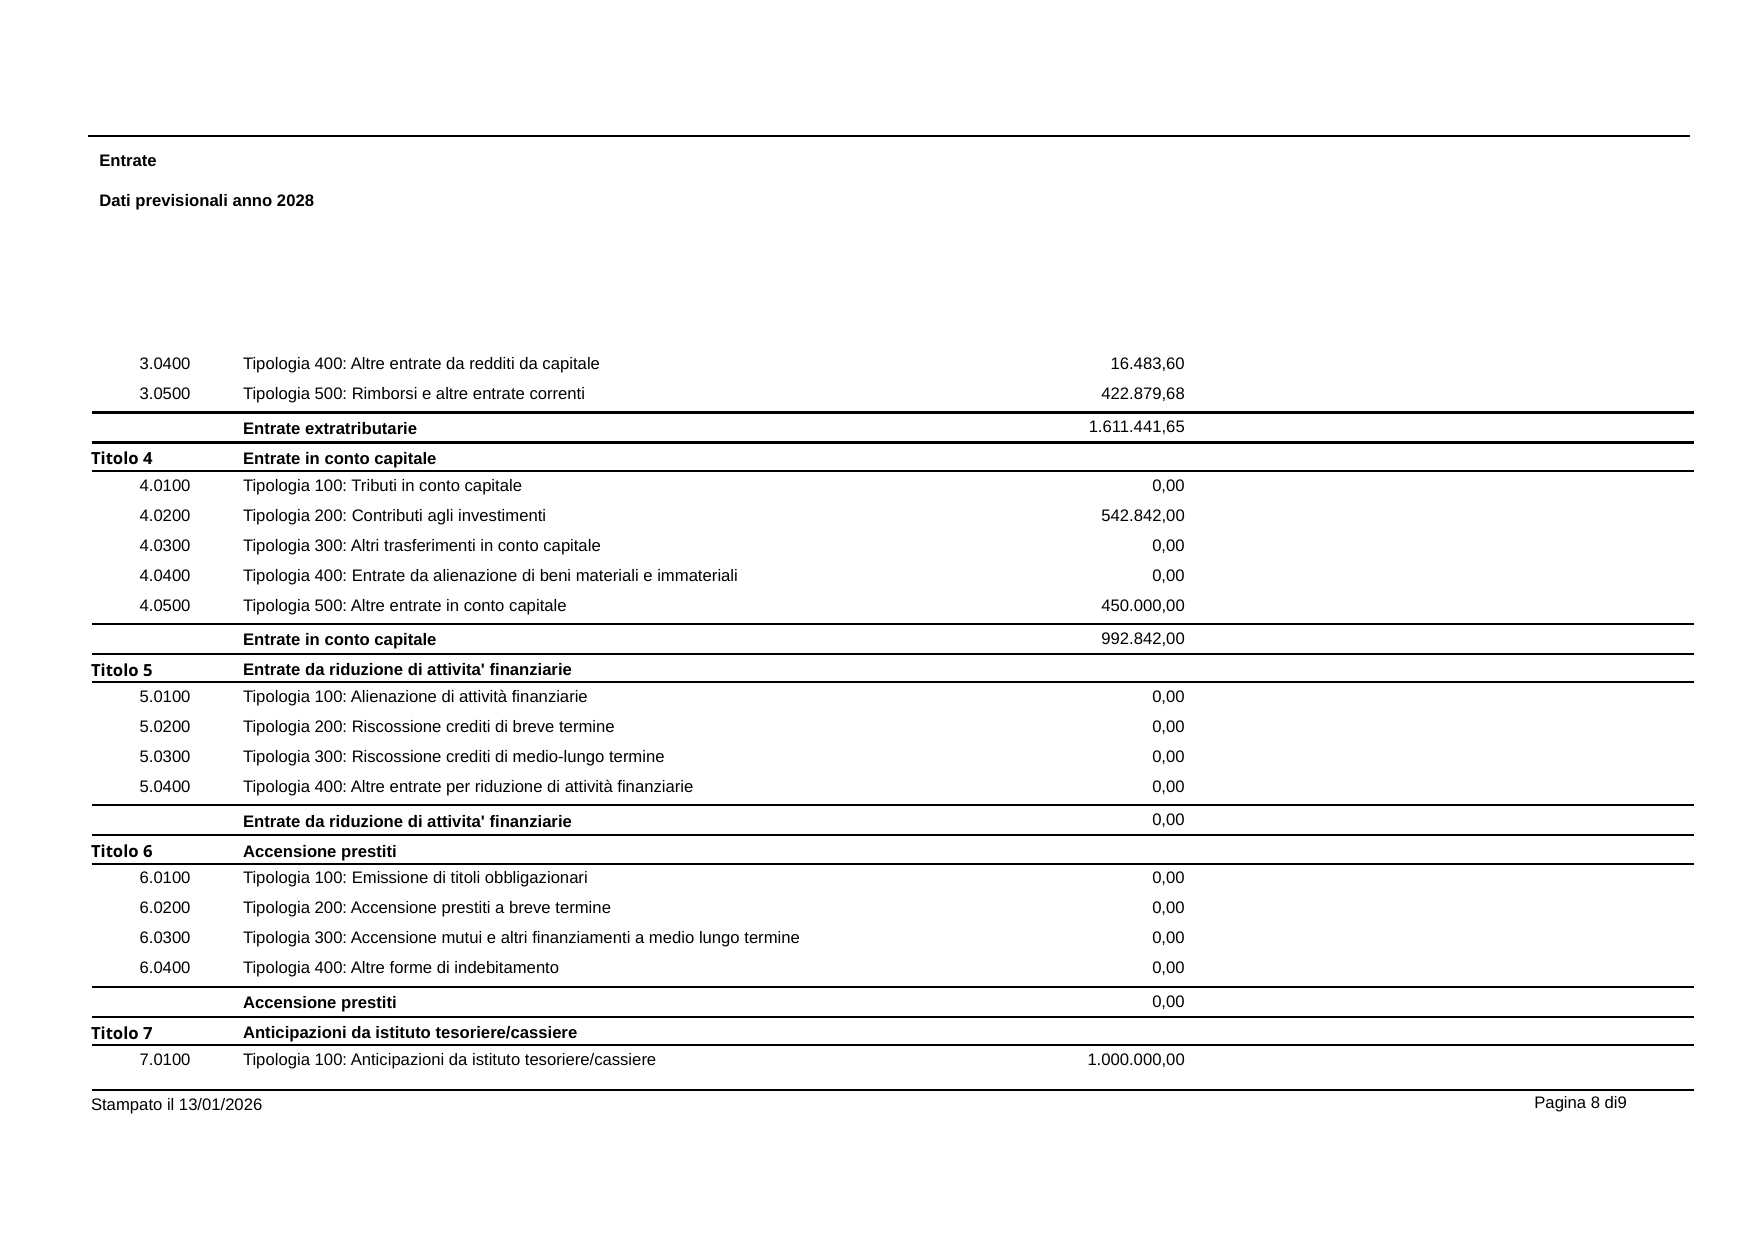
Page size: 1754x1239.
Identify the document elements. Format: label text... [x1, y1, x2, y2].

table_cell [1352, 230, 1673, 346]
table_cell Tipologia 100: Anticipazioni da istituto tesoriere/cassiere [243, 1050, 1022, 1072]
table_cell [1296, 629, 1326, 651]
table_cell [760, 376, 991, 384]
table_cell [1043, 406, 1184, 411]
table_cell [1516, 384, 1520, 406]
table_cell [1685, 96, 1689, 126]
table_cell [105, 799, 186, 804]
table_cell 0,00 [1030, 991, 1184, 1014]
table_cell [1452, 406, 1516, 411]
table_cell [1661, 406, 1673, 411]
table_cell [1043, 840, 1184, 862]
table_cell [1376, 558, 1452, 565]
table_cell [1195, 595, 1296, 618]
table_cell [243, 346, 252, 354]
table_cell [1296, 558, 1326, 565]
table_cell [1673, 595, 1677, 618]
table_cell Entrate da riduzione di attivita' finanziarie [243, 659, 1026, 681]
table_cell 6.0100 [91, 868, 239, 891]
table_cell [1452, 687, 1516, 709]
table_cell [564, 528, 760, 535]
table_cell [1685, 535, 1689, 558]
table_cell [991, 799, 1008, 804]
table_cell [87, 991, 91, 1014]
table_cell [0, 384, 87, 406]
table_cell [760, 921, 991, 928]
table_cell [239, 447, 243, 469]
table_cell [1376, 346, 1452, 354]
table_cell [1376, 184, 1452, 217]
table_cell [1346, 747, 1352, 769]
table_cell [1661, 891, 1673, 898]
table_cell [991, 981, 1008, 986]
table_cell [1516, 747, 1520, 769]
table_cell [1009, 739, 1022, 747]
table_cell [0, 184, 87, 217]
table_cell [1618, 898, 1661, 921]
table_cell [1681, 868, 1685, 891]
table_cell [564, 891, 760, 898]
table_cell [1516, 354, 1520, 376]
table_cell [252, 1072, 291, 1089]
table_cell [1673, 717, 1677, 739]
table_cell [1026, 991, 1030, 1014]
table_cell [231, 1072, 239, 1089]
table_cell [564, 739, 760, 747]
table_cell [1673, 274, 1677, 340]
table_cell [1346, 840, 1352, 862]
table_cell [198, 528, 231, 535]
table_cell [1296, 535, 1326, 558]
table_cell [1661, 346, 1673, 354]
table_cell [198, 810, 231, 832]
table_cell [1452, 528, 1516, 535]
table_cell [1452, 868, 1516, 891]
table_cell [1661, 991, 1673, 1014]
table_cell [1352, 840, 1376, 862]
table_cell [1352, 1050, 1376, 1072]
table_cell [0, 1021, 87, 1044]
table_header [1618, 0, 1661, 49]
table_cell [1618, 498, 1661, 505]
table_cell [1352, 498, 1376, 505]
table_cell 542.842,00 [1030, 505, 1184, 528]
table_cell [1195, 709, 1296, 717]
table_cell [1520, 928, 1617, 951]
table_cell [1618, 346, 1661, 354]
table_cell [1690, 659, 1694, 681]
table_cell Titolo 7 [91, 1021, 239, 1044]
table_cell [1009, 218, 1022, 223]
table_cell [991, 346, 1008, 354]
table_cell [1673, 475, 1677, 498]
table_cell [186, 991, 190, 1014]
table_cell [1296, 868, 1326, 891]
table_cell [1026, 384, 1030, 406]
table_cell [252, 218, 291, 223]
table_cell [1326, 1072, 1346, 1089]
table_cell [1681, 1072, 1685, 1089]
table_cell [1520, 840, 1617, 862]
table_header [1185, 0, 1189, 49]
table_cell 5.0400 [91, 777, 239, 799]
table_cell 0,00 [1030, 717, 1184, 739]
table_cell [1685, 777, 1689, 799]
table_cell [1026, 447, 1030, 469]
table_cell [231, 921, 239, 928]
table_cell [1376, 595, 1452, 618]
table_header [99, 0, 105, 49]
table_cell [1618, 777, 1661, 799]
table_cell [1520, 799, 1617, 804]
table_cell [1030, 951, 1042, 958]
table_header [186, 0, 190, 49]
table_cell [91, 184, 95, 217]
table_cell [1195, 384, 1296, 406]
table_cell [1694, 406, 1753, 412]
table_cell [1681, 51, 1685, 90]
table_cell [1673, 417, 1677, 439]
table_cell [1352, 376, 1376, 384]
table_cell [1677, 928, 1681, 951]
table_cell [1185, 1050, 1189, 1072]
table_cell [1681, 535, 1685, 558]
table_cell [1346, 777, 1352, 799]
table_cell 3.0400 [91, 354, 239, 376]
table_cell [564, 709, 760, 717]
table_cell [433, 177, 564, 184]
table_cell 0,00 [1030, 535, 1184, 558]
table_cell [1346, 475, 1352, 498]
table_cell [1189, 354, 1195, 376]
table_cell [433, 406, 564, 411]
table_cell [1520, 991, 1617, 1014]
table_cell [99, 265, 105, 273]
table_cell [1661, 898, 1673, 921]
table_cell [291, 218, 368, 223]
table_cell [1673, 565, 1677, 588]
table_cell [1296, 224, 1326, 229]
table_cell [1520, 659, 1617, 681]
table_cell [1195, 928, 1296, 951]
table_cell [194, 810, 198, 832]
table_cell [87, 1050, 91, 1072]
table_cell [1296, 417, 1326, 439]
table_cell [760, 558, 991, 565]
table_cell [1326, 951, 1346, 958]
table_cell [1195, 535, 1296, 558]
table_cell [1685, 1095, 1689, 1123]
table_cell [1661, 177, 1673, 184]
table_cell [1661, 981, 1673, 986]
table_cell [564, 498, 760, 505]
table_cell [1326, 224, 1346, 229]
table_cell [1026, 354, 1030, 376]
table_cell [1346, 595, 1352, 618]
table_cell [1452, 629, 1516, 651]
table_cell [1185, 777, 1189, 799]
table_cell [1516, 1050, 1520, 1072]
table_cell [1690, 991, 1694, 1014]
table_header [239, 0, 243, 49]
table_cell [243, 1072, 252, 1089]
table_cell [564, 981, 760, 986]
table_cell [1185, 447, 1189, 469]
table_cell 7.0100 [91, 1050, 239, 1072]
table_cell [1346, 1021, 1352, 1044]
table_cell [239, 1072, 243, 1089]
table_cell [1694, 231, 1753, 265]
table_cell [198, 558, 231, 565]
table_cell [1661, 629, 1673, 651]
table_cell [1326, 376, 1346, 384]
table_cell [87, 505, 91, 528]
table_cell [1694, 184, 1753, 217]
table_cell [1296, 595, 1326, 618]
table_cell [1026, 958, 1030, 981]
table_cell [1026, 1021, 1030, 1044]
table_cell [1677, 505, 1681, 528]
table_cell [1520, 717, 1617, 739]
table_header [190, 0, 194, 49]
table_cell [760, 951, 991, 958]
table_cell [1661, 1021, 1673, 1044]
table_cell [1189, 921, 1195, 928]
table_cell [0, 447, 87, 469]
table_cell [1376, 951, 1452, 958]
table_cell [1352, 659, 1376, 681]
table_cell [1694, 447, 1753, 469]
table_cell [433, 528, 564, 535]
table_cell [991, 138, 1008, 144]
table_cell [1352, 565, 1376, 588]
table_cell [1452, 144, 1516, 177]
table_header [194, 0, 198, 49]
table_cell [1346, 144, 1352, 177]
table_cell [1009, 709, 1022, 717]
table_cell [1346, 951, 1352, 958]
table_cell [1520, 558, 1617, 565]
table_cell [1452, 747, 1516, 769]
table_cell [1520, 629, 1617, 651]
table_cell [369, 891, 433, 898]
table_cell [1694, 1095, 1753, 1123]
table_cell [0, 274, 87, 340]
table_cell [1520, 447, 1617, 469]
table_cell [1677, 898, 1681, 921]
table_cell [0, 981, 87, 987]
table_cell [1452, 376, 1516, 384]
table_cell [1681, 747, 1685, 769]
table_cell [0, 498, 87, 505]
table_cell [1043, 709, 1184, 717]
table_cell [1185, 144, 1189, 177]
table_cell [1195, 588, 1296, 595]
table_cell [1189, 777, 1195, 799]
table_cell [1030, 177, 1042, 184]
table_cell [1195, 218, 1296, 223]
table_cell [1694, 535, 1753, 558]
table_header [1690, 0, 1694, 49]
table_cell [1661, 618, 1673, 623]
table_cell [1694, 659, 1753, 681]
table_cell [1516, 447, 1520, 469]
table_cell [1376, 565, 1452, 588]
table_cell [1661, 958, 1673, 981]
table_cell [1195, 799, 1296, 804]
table_cell [1685, 447, 1689, 469]
table_cell [1694, 928, 1753, 951]
table_cell [1346, 565, 1352, 588]
table_header [991, 0, 1008, 49]
table_cell [1661, 475, 1673, 498]
table_cell [231, 417, 239, 439]
table_cell Dati previsionali anno 2028 [99, 184, 564, 217]
table_cell [87, 51, 91, 90]
table_cell [1195, 406, 1296, 411]
table_cell [1677, 747, 1681, 769]
table_cell [291, 558, 368, 565]
table_header [1043, 0, 1184, 49]
table_cell [1520, 475, 1617, 498]
table_cell [87, 928, 91, 951]
table_header [243, 0, 252, 49]
table_cell [1352, 138, 1376, 144]
table_cell [1516, 717, 1520, 739]
table_cell [1043, 1072, 1184, 1089]
table_cell [1296, 565, 1326, 588]
table_cell [1346, 659, 1352, 681]
table_cell [1326, 475, 1346, 498]
table_cell [1694, 747, 1753, 769]
table_cell [105, 346, 186, 354]
table_cell [231, 224, 239, 229]
table_cell [1520, 769, 1617, 777]
table_cell [87, 747, 91, 769]
table_cell [186, 1072, 190, 1089]
table_cell [105, 618, 186, 623]
table_cell [1185, 840, 1189, 862]
table_cell [1677, 1050, 1681, 1072]
table_cell [252, 376, 291, 384]
table_cell [239, 659, 243, 681]
table_header [369, 0, 433, 49]
table_header [1661, 0, 1673, 49]
table_cell [1195, 558, 1296, 565]
table_cell [231, 981, 239, 986]
table_cell [1030, 840, 1042, 862]
table_cell [87, 687, 91, 709]
table_cell [1677, 868, 1681, 891]
table_cell [231, 629, 239, 651]
table_cell [1673, 868, 1677, 891]
table_cell [1195, 687, 1296, 709]
table_cell [1296, 951, 1326, 958]
table_cell [1516, 840, 1520, 862]
table_cell [1685, 840, 1689, 862]
table_cell [87, 958, 91, 981]
table_cell [1346, 177, 1352, 184]
table_cell Tipologia 300: Accensione mutui e altri finanziamenti a medio lungo termine [243, 928, 1022, 951]
table_cell [1296, 687, 1326, 709]
table_cell [1673, 354, 1677, 376]
table_cell [991, 951, 1008, 958]
table_cell [1352, 810, 1376, 832]
table_cell [243, 528, 252, 535]
table_cell [1685, 1050, 1689, 1072]
table_cell [1352, 868, 1376, 891]
table_cell [1296, 928, 1326, 951]
table_cell [87, 659, 91, 681]
table_cell [1346, 274, 1352, 340]
table_header [1516, 0, 1520, 49]
table_cell [0, 528, 87, 535]
table_cell [1673, 231, 1677, 265]
table_cell [0, 717, 87, 739]
table_cell [1346, 354, 1352, 376]
table_cell [1189, 346, 1195, 354]
table_cell [1690, 51, 1694, 90]
table_cell [1352, 505, 1376, 528]
table_cell [239, 840, 243, 862]
table_cell [1189, 1072, 1195, 1089]
table_cell [231, 274, 239, 340]
table_cell [991, 1072, 1008, 1089]
table_cell [1185, 717, 1189, 739]
table_cell Entrate extratributarie [243, 417, 1026, 439]
table_cell [239, 747, 243, 769]
table_cell [243, 981, 252, 986]
table_cell [369, 346, 433, 354]
table_cell [186, 629, 190, 651]
table_cell [1661, 717, 1673, 739]
table_cell [1030, 891, 1042, 898]
table_cell Tipologia 200: Riscossione crediti di breve termine [243, 717, 1022, 739]
table_cell [1352, 144, 1376, 177]
table_cell [1452, 981, 1516, 986]
table_cell [1326, 218, 1346, 223]
table_cell [1189, 588, 1195, 595]
table_cell [99, 991, 105, 1014]
table_cell [1296, 1021, 1326, 1044]
table_cell [1694, 769, 1753, 777]
table_cell [1673, 629, 1677, 651]
table_cell [190, 991, 194, 1014]
table_cell [991, 184, 1008, 217]
table_cell [1661, 498, 1673, 505]
table_cell [1618, 1021, 1661, 1044]
table_cell [231, 406, 239, 411]
table_cell [1296, 354, 1326, 376]
table_cell [1677, 991, 1681, 1014]
table_cell [1346, 868, 1352, 891]
table_cell [1661, 565, 1673, 588]
table_cell [0, 1050, 87, 1072]
table_cell [1681, 595, 1685, 618]
table_cell [0, 958, 87, 981]
table_cell [1043, 498, 1184, 505]
table_cell [1030, 558, 1042, 565]
table_cell [1326, 177, 1346, 184]
table_cell [1520, 535, 1617, 558]
table_cell [1618, 709, 1661, 717]
table_cell [564, 144, 760, 177]
table_cell [1694, 618, 1753, 624]
table_cell [1352, 558, 1376, 565]
table_cell [1346, 1072, 1352, 1089]
table_cell [1376, 958, 1452, 981]
table_cell [1673, 184, 1677, 217]
table_cell [1026, 1072, 1030, 1089]
table_header [0, 0, 87, 49]
table_cell [1681, 958, 1685, 981]
table_cell [1694, 505, 1753, 528]
table_cell [1189, 687, 1195, 709]
table_cell [1661, 777, 1673, 799]
table_cell [87, 629, 91, 651]
table_cell [99, 417, 105, 439]
table_cell [1673, 840, 1677, 862]
table_cell [1694, 891, 1753, 898]
table_cell [105, 629, 186, 651]
table_cell [1376, 1021, 1452, 1044]
table_cell [369, 799, 433, 804]
table_cell [1326, 618, 1346, 623]
table_cell Entrate in conto capitale [243, 629, 1026, 651]
table_cell 0,00 [1030, 747, 1184, 769]
table_cell [1677, 475, 1681, 498]
table_cell [1661, 928, 1673, 951]
table_cell [1685, 928, 1689, 951]
table_cell [1376, 799, 1452, 804]
table_cell [1516, 1021, 1520, 1044]
table_cell [1677, 629, 1681, 651]
table_cell [0, 505, 87, 528]
table_cell [243, 376, 252, 384]
table_cell [0, 951, 87, 958]
table_cell Stampato il 13/01/2026 [91, 1095, 368, 1123]
table_cell [1352, 921, 1376, 928]
table_cell [1326, 184, 1346, 217]
table_cell [1189, 739, 1195, 747]
table_header [1520, 0, 1617, 49]
table_cell [1022, 595, 1026, 618]
table_cell [1296, 384, 1326, 406]
table_cell [1026, 659, 1030, 681]
table_cell [433, 498, 564, 505]
table_cell [1694, 981, 1753, 987]
table_cell [1694, 898, 1753, 921]
table_cell [1690, 96, 1694, 126]
table_cell [1661, 1050, 1673, 1072]
table_cell [198, 739, 231, 747]
table_cell [1618, 951, 1661, 958]
table_cell [1352, 747, 1376, 769]
table_cell [1296, 898, 1326, 921]
table_cell [1009, 558, 1022, 565]
table_cell [0, 595, 87, 618]
table_cell [1694, 799, 1753, 805]
table_cell [1326, 928, 1346, 951]
table_cell [1690, 535, 1694, 558]
table_cell [564, 618, 760, 623]
table_cell [1022, 230, 1346, 346]
table_cell [291, 498, 368, 505]
table_cell [198, 618, 231, 623]
table_cell [760, 346, 991, 354]
table_cell [243, 274, 252, 340]
table_cell [1661, 659, 1673, 681]
table_cell [1661, 921, 1673, 928]
table_cell [1022, 384, 1026, 406]
table_cell [1694, 739, 1753, 747]
table_cell [1452, 224, 1516, 229]
table_cell [99, 558, 105, 565]
table_cell [1681, 231, 1685, 265]
table_cell [1326, 687, 1346, 709]
table_cell [1326, 447, 1346, 469]
table_cell [1618, 417, 1661, 439]
table_cell [433, 346, 564, 354]
table_cell [1516, 928, 1520, 951]
table_cell [1189, 528, 1195, 535]
table_cell [1026, 928, 1030, 951]
table_cell [252, 528, 291, 535]
table_cell [1690, 777, 1694, 799]
table_cell [1520, 406, 1617, 411]
table_cell [291, 224, 368, 229]
table_cell [1352, 224, 1376, 229]
table_cell [1296, 475, 1326, 498]
table_cell [1352, 618, 1376, 623]
table_cell [239, 535, 243, 558]
table_cell [1352, 799, 1376, 804]
table_cell [1376, 376, 1452, 384]
table_cell [231, 231, 239, 265]
table_cell [1661, 505, 1673, 528]
table_cell [239, 274, 243, 340]
table_cell [1185, 565, 1189, 588]
table_cell 5.0100 [91, 687, 239, 709]
table_cell [190, 417, 194, 439]
table_cell [99, 528, 105, 535]
table_cell [0, 138, 87, 144]
table_cell [1618, 354, 1661, 376]
table_cell [105, 230, 231, 346]
table_cell [105, 218, 186, 223]
table_cell [1452, 384, 1516, 406]
table_header [1694, 0, 1753, 49]
table_cell [1694, 274, 1753, 340]
table_cell [1677, 384, 1681, 406]
table_cell [1030, 138, 1042, 144]
table_cell [1516, 1072, 1520, 1089]
table_cell [433, 588, 564, 595]
table_cell [1694, 417, 1753, 439]
table_cell [1618, 588, 1661, 595]
table_cell [1189, 505, 1195, 528]
table_cell [198, 376, 231, 384]
table_cell [1520, 687, 1617, 709]
table_cell [433, 558, 564, 565]
table_cell [239, 687, 243, 709]
table_cell 6.0200 [91, 898, 239, 921]
table_cell [1677, 659, 1681, 681]
table_cell [1296, 346, 1326, 354]
table_cell [243, 891, 252, 898]
table_cell [1685, 417, 1689, 439]
table_cell [1376, 659, 1452, 681]
table_cell [105, 739, 186, 747]
table_cell [369, 218, 433, 223]
table_cell [1185, 384, 1189, 406]
table_cell [1195, 528, 1296, 535]
table_cell [291, 618, 368, 623]
table_cell [1661, 218, 1673, 223]
table_cell [1043, 891, 1184, 898]
table_cell [1296, 406, 1326, 411]
table_cell [1452, 177, 1516, 184]
table_cell [1296, 498, 1326, 505]
table_cell [1690, 1072, 1694, 1089]
table_cell [1690, 629, 1694, 651]
table_cell [1673, 898, 1677, 921]
table_cell [1346, 991, 1352, 1014]
table_cell [1690, 384, 1694, 406]
table_cell [760, 144, 991, 177]
table_cell [87, 354, 91, 376]
table_cell [1043, 376, 1184, 384]
table_header [105, 0, 186, 49]
table_cell [1376, 981, 1452, 986]
table_cell [0, 747, 87, 769]
table_cell [1009, 138, 1022, 144]
table_cell [1009, 981, 1022, 986]
table_cell [190, 1072, 194, 1089]
table_cell [1195, 184, 1296, 217]
table_cell [291, 951, 368, 958]
table_cell [1685, 659, 1689, 681]
table_cell [1685, 144, 1689, 177]
table_cell [1043, 447, 1184, 469]
table_cell [1681, 565, 1685, 588]
table_cell [1376, 417, 1452, 439]
table_cell [1618, 868, 1661, 891]
table_cell Tipologia 200: Contributi agli investimenti [243, 505, 1022, 528]
table_cell [1043, 739, 1184, 747]
table_cell [1618, 535, 1661, 558]
table_cell [1376, 528, 1452, 535]
table_cell [1452, 717, 1516, 739]
table_cell [1352, 981, 1376, 986]
table_cell [1189, 810, 1195, 832]
table_cell [0, 991, 87, 1014]
table_cell [1618, 991, 1661, 1014]
table_cell [1661, 354, 1673, 376]
table_cell [369, 1072, 433, 1089]
table_cell [87, 96, 91, 126]
table_cell [1189, 891, 1195, 898]
table_cell [1520, 898, 1617, 921]
table_cell [1661, 687, 1673, 709]
table_cell 0,00 [1030, 777, 1184, 799]
table_cell [1661, 810, 1673, 832]
table_cell [760, 769, 991, 777]
table_cell [1346, 498, 1352, 505]
table_cell [87, 417, 91, 439]
table_cell [760, 1072, 991, 1089]
table_cell [1346, 739, 1352, 747]
table_cell [1352, 709, 1376, 717]
table_cell [1618, 144, 1661, 177]
table_cell [369, 406, 433, 411]
table_cell [1618, 406, 1661, 411]
table_cell 4.0200 [91, 505, 239, 528]
table_cell [1026, 144, 1030, 177]
table_cell [1685, 717, 1689, 739]
table_cell [1520, 417, 1617, 439]
table_cell [1376, 144, 1452, 177]
table_cell [1189, 898, 1195, 921]
table_cell [99, 769, 105, 777]
table_cell [1296, 981, 1326, 986]
table_cell [1296, 218, 1326, 223]
table_cell [291, 406, 368, 411]
table_cell [1618, 769, 1661, 777]
table_cell [1516, 777, 1520, 799]
table_cell 0,00 [1030, 868, 1184, 891]
table_cell [433, 709, 564, 717]
table_cell [1189, 595, 1195, 618]
table_cell [1618, 565, 1661, 588]
table_cell [190, 50, 1681, 133]
table_cell [1189, 144, 1195, 177]
table_cell [369, 618, 433, 623]
table_cell [1376, 618, 1452, 623]
table_cell [1185, 747, 1189, 769]
table_cell [105, 177, 186, 184]
table_cell [1520, 498, 1617, 505]
table_cell [1681, 898, 1685, 921]
table_cell [239, 777, 243, 799]
table_cell [1352, 177, 1376, 184]
table_cell [1685, 505, 1689, 528]
table_cell [1030, 184, 1042, 217]
table_cell [1520, 588, 1617, 595]
table_cell [1520, 144, 1617, 177]
table_cell [1346, 629, 1352, 651]
table_cell [1296, 659, 1326, 681]
table_cell [1452, 951, 1516, 958]
table_cell [1520, 1050, 1617, 1072]
table_cell [186, 417, 190, 439]
table_cell [243, 177, 252, 184]
table_cell Tipologia 400: Altre entrate da redditi da capitale [243, 354, 1022, 376]
table_cell [1376, 447, 1452, 469]
table_cell Tipologia 200: Accensione prestiti a breve termine [243, 898, 1022, 921]
table_cell [1326, 799, 1346, 804]
table_cell [1185, 354, 1189, 376]
table_cell [1346, 535, 1352, 558]
table_cell [1296, 376, 1326, 384]
table_cell [1195, 921, 1296, 928]
table_cell [1195, 747, 1296, 769]
table_cell [1520, 618, 1617, 623]
table_cell [1690, 184, 1694, 217]
table_cell [1516, 868, 1520, 891]
table_cell [760, 224, 991, 229]
table_cell [1185, 659, 1189, 681]
table_cell [1520, 709, 1617, 717]
table_cell [99, 231, 105, 265]
table_cell [1376, 868, 1452, 891]
table_cell [1677, 354, 1681, 376]
table_cell [1326, 354, 1346, 376]
table_cell 0,00 [1030, 810, 1184, 832]
table_cell [1352, 595, 1376, 618]
table_cell [1026, 475, 1030, 498]
table_cell [95, 810, 99, 832]
table_cell [1195, 224, 1296, 229]
table_cell [1681, 810, 1685, 832]
table_cell [1452, 799, 1516, 804]
table_cell [1296, 747, 1326, 769]
table_cell 450.000,00 [1030, 595, 1184, 618]
table_cell [1022, 1072, 1026, 1089]
table_cell [1026, 777, 1030, 799]
table_cell [1694, 951, 1753, 958]
table_cell [1452, 447, 1516, 469]
table_cell [1326, 144, 1346, 177]
table_cell [1694, 709, 1753, 717]
table_cell [1326, 747, 1346, 769]
table_cell [1694, 96, 1753, 126]
table_cell [1326, 384, 1346, 406]
table_cell [1022, 1050, 1026, 1072]
table_cell [433, 981, 564, 986]
table_cell [91, 417, 95, 439]
table_cell [1618, 840, 1661, 862]
table_cell [1376, 777, 1452, 799]
table_cell [1452, 618, 1516, 623]
table_cell [1346, 958, 1352, 981]
table_cell [1677, 1021, 1681, 1044]
table_cell [239, 417, 243, 439]
table_cell [243, 498, 252, 505]
table_cell [1352, 184, 1376, 217]
table_cell [99, 177, 105, 184]
table_cell [1376, 629, 1452, 651]
table_cell [1009, 891, 1022, 898]
table_cell [1694, 51, 1753, 90]
table_cell [1189, 928, 1195, 951]
table_header [291, 0, 368, 49]
table_cell [760, 891, 991, 898]
table_cell [1452, 991, 1516, 1014]
table_cell [1030, 346, 1042, 354]
table_cell [1195, 739, 1296, 747]
table_header [433, 0, 564, 49]
table_cell [1681, 274, 1685, 340]
table_cell [1681, 417, 1685, 439]
table_cell [369, 769, 433, 777]
table_cell [0, 709, 87, 717]
table_cell [1185, 184, 1189, 217]
table_cell [1043, 981, 1184, 986]
table_cell [1618, 384, 1661, 406]
table_cell [1195, 565, 1296, 588]
table_cell [1520, 138, 1617, 144]
table_cell [1326, 629, 1346, 651]
table_cell [1195, 1021, 1296, 1044]
table_cell [1326, 346, 1346, 354]
table_cell [91, 144, 95, 177]
table_cell [1346, 898, 1352, 921]
table_cell [1690, 144, 1694, 177]
table_cell [1452, 1021, 1516, 1044]
table_cell [1185, 928, 1189, 951]
table_cell [1661, 951, 1673, 958]
table_cell [1677, 447, 1681, 469]
table_cell [1326, 498, 1346, 505]
table_cell [0, 475, 87, 498]
table_cell [1195, 475, 1296, 498]
table_cell [1026, 184, 1030, 217]
table_cell [0, 810, 87, 832]
table_cell [1618, 1050, 1661, 1072]
table_cell [1618, 138, 1661, 144]
table_cell [1352, 384, 1376, 406]
table_cell [1452, 417, 1516, 439]
table_cell [1618, 595, 1661, 618]
table_cell [252, 951, 291, 958]
table_cell [1677, 274, 1681, 340]
table_cell [1352, 991, 1376, 1014]
table_cell [1346, 709, 1352, 717]
table_cell [1189, 951, 1195, 958]
table_cell [1009, 346, 1022, 354]
table_cell [1376, 1050, 1452, 1072]
table_cell [1009, 177, 1022, 184]
table_cell [1030, 218, 1042, 223]
table_cell [1195, 810, 1296, 832]
table_cell [1452, 588, 1516, 595]
table_cell [0, 218, 87, 223]
table_cell [1690, 747, 1694, 769]
table_cell [1685, 747, 1689, 769]
table_cell [564, 346, 760, 354]
table_cell [1026, 565, 1030, 588]
table_cell [1326, 588, 1346, 595]
table_cell [1681, 144, 1685, 177]
table_cell [231, 558, 239, 565]
table_cell [198, 588, 231, 595]
table_cell [252, 921, 291, 928]
table_cell [1694, 921, 1753, 928]
table_cell [198, 921, 231, 928]
table_header [1681, 0, 1685, 49]
table_cell [1694, 868, 1753, 891]
table_cell [1376, 588, 1452, 595]
table_cell [1185, 868, 1189, 891]
table_cell [1326, 1095, 1346, 1123]
table_cell [1516, 505, 1520, 528]
table_cell [1690, 1095, 1694, 1123]
table_cell [87, 777, 91, 799]
table_cell [1030, 144, 1042, 177]
table_cell [1376, 138, 1452, 144]
table_cell [760, 406, 991, 411]
table_cell [1376, 739, 1452, 747]
table_cell [1022, 747, 1026, 769]
table_cell [1618, 799, 1661, 804]
table_cell Tipologia 300: Riscossione crediti di medio-lungo termine [243, 747, 1022, 769]
table_cell 0,00 [1030, 475, 1184, 498]
table_cell [564, 376, 760, 384]
table_cell [1326, 1021, 1346, 1044]
table_cell [252, 498, 291, 505]
table_cell [198, 218, 231, 223]
table_cell [564, 218, 760, 223]
table_cell [1376, 406, 1452, 411]
table_cell Pagina 8 di [1452, 1093, 1617, 1123]
table_cell [1043, 769, 1184, 777]
table_cell [1618, 629, 1661, 651]
table_cell [1189, 184, 1195, 217]
table_cell [1022, 687, 1026, 709]
table_cell [991, 891, 1008, 898]
table_cell [1452, 354, 1516, 376]
table_cell [0, 265, 87, 273]
table_cell [1030, 224, 1042, 229]
table_cell [1026, 717, 1030, 739]
table_cell [1694, 565, 1753, 588]
table_cell [99, 629, 105, 651]
table_cell [239, 475, 243, 498]
table_cell [1326, 898, 1346, 921]
table_cell [87, 447, 91, 469]
table_cell [1618, 618, 1661, 623]
table_cell [1009, 265, 1022, 273]
table_cell [369, 528, 433, 535]
table_cell [1452, 777, 1516, 799]
table_cell [1326, 417, 1346, 439]
table_cell [231, 265, 239, 273]
table_cell [105, 709, 186, 717]
table_cell [1043, 346, 1184, 354]
table_cell [1685, 274, 1689, 340]
table_cell [239, 810, 243, 832]
table_cell [1520, 891, 1617, 898]
table_cell Accensione prestiti [243, 991, 1026, 1014]
table_cell [760, 528, 991, 535]
table_cell [1189, 840, 1195, 862]
table_cell [1043, 921, 1184, 928]
table_cell [1195, 991, 1296, 1014]
table_cell [198, 224, 231, 229]
table_cell [369, 224, 433, 229]
table_cell [1296, 810, 1326, 832]
table_cell [198, 417, 231, 439]
table_cell [243, 739, 252, 747]
table_cell [231, 799, 239, 804]
table_cell [1618, 717, 1661, 739]
table_cell [369, 177, 433, 184]
table_cell [194, 1072, 198, 1089]
table_cell [0, 1072, 87, 1090]
table_cell [1618, 218, 1661, 223]
table_cell [433, 218, 564, 223]
table_cell [1346, 769, 1352, 777]
table_cell [1376, 354, 1452, 376]
table_cell [1694, 126, 1753, 133]
table_cell [1043, 799, 1184, 804]
table_cell [105, 1072, 186, 1089]
table_cell [105, 991, 186, 1014]
table_cell [564, 184, 760, 217]
table_cell [1376, 921, 1452, 928]
table_cell [1618, 981, 1661, 986]
table_cell [1376, 898, 1452, 921]
table_cell [1673, 747, 1677, 769]
table_cell [991, 528, 1008, 535]
table_cell [1681, 1021, 1685, 1044]
table_cell [291, 376, 368, 384]
table_cell [198, 138, 231, 144]
table_cell [99, 810, 105, 832]
table_cell [1296, 184, 1326, 217]
table_cell Tipologia 400: Altre entrate per riduzione di attività finanziarie [243, 777, 1022, 799]
table_cell [1346, 558, 1352, 565]
table_cell [1189, 1050, 1195, 1072]
table_cell [1030, 376, 1042, 384]
table_cell 422.879,68 [1030, 384, 1184, 406]
table_cell [1030, 498, 1042, 505]
table_cell [1694, 958, 1753, 981]
table_cell 16.483,60 [1030, 354, 1184, 376]
table_cell [1009, 498, 1022, 505]
table_cell [1516, 629, 1520, 651]
table_cell [1520, 739, 1617, 747]
table_cell [1661, 376, 1673, 384]
table_cell [1673, 144, 1677, 177]
table_cell [1189, 535, 1195, 558]
table_cell [1376, 687, 1452, 709]
table_cell [1452, 810, 1516, 832]
table_cell [1189, 629, 1195, 651]
table_cell [991, 218, 1008, 223]
table_cell [1661, 384, 1673, 406]
table_cell 5.0300 [91, 747, 239, 769]
table_cell [91, 1072, 95, 1089]
table_cell [564, 224, 760, 229]
table_cell [1026, 417, 1030, 439]
table_cell [1618, 891, 1661, 898]
table_cell [1296, 1072, 1326, 1089]
table_cell [991, 406, 1008, 411]
table_cell [1673, 659, 1677, 681]
table_cell [1326, 565, 1346, 588]
table_cell [1376, 717, 1452, 739]
table_cell [1189, 558, 1195, 565]
table_cell [95, 1072, 99, 1089]
table_cell [1189, 417, 1195, 439]
table_cell [1618, 528, 1661, 535]
table_cell [1346, 417, 1352, 439]
table_cell [369, 709, 433, 717]
table_cell [1326, 528, 1346, 535]
table_cell [1681, 717, 1685, 739]
table_cell [1326, 868, 1346, 891]
table_cell [1673, 958, 1677, 981]
table_cell [1022, 868, 1026, 891]
table_cell 5.0200 [91, 717, 239, 739]
table_cell [1685, 475, 1689, 498]
table_cell [991, 224, 1008, 229]
table_cell [1376, 475, 1452, 498]
table_cell [1352, 417, 1376, 439]
table_cell [190, 810, 194, 832]
table_cell [1030, 709, 1042, 717]
table_cell [1346, 1095, 1352, 1123]
table_cell [1189, 717, 1195, 739]
table_cell [1030, 447, 1042, 469]
table_cell [105, 588, 186, 595]
table_header [1026, 0, 1030, 49]
table_cell [105, 406, 186, 411]
table_cell [1352, 739, 1376, 747]
table_cell [1681, 928, 1685, 951]
table_cell [1452, 891, 1516, 898]
table_cell [0, 177, 87, 184]
table_cell [1661, 840, 1673, 862]
table_header [1030, 0, 1042, 49]
table_cell 0,00 [1030, 687, 1184, 709]
table_cell [1694, 991, 1753, 1014]
table_cell [564, 138, 760, 144]
table_cell [291, 588, 368, 595]
table_cell [1661, 535, 1673, 558]
table_cell [991, 588, 1008, 595]
table_cell [99, 891, 105, 898]
table_cell [1189, 447, 1195, 469]
table_cell [564, 769, 760, 777]
table_cell [1516, 535, 1520, 558]
table_cell [1346, 921, 1352, 928]
table_cell [1026, 810, 1030, 832]
table_cell [1043, 558, 1184, 565]
table_cell [1673, 1050, 1677, 1072]
table_cell [1009, 769, 1022, 777]
table_cell 6.0400 [91, 958, 239, 981]
table_cell [1452, 535, 1516, 558]
table_cell [95, 184, 99, 217]
table_cell [1022, 958, 1026, 981]
table_cell [99, 739, 105, 747]
table_cell [1677, 777, 1681, 799]
table_cell [760, 184, 991, 217]
table_cell Tipologia 500: Rimborsi e altre entrate correnti [243, 384, 1022, 406]
table_cell [95, 417, 99, 439]
table_cell [291, 528, 368, 535]
table_cell [1516, 565, 1520, 588]
table_cell [1520, 376, 1617, 384]
table_cell [1690, 868, 1694, 891]
table_cell [0, 51, 87, 90]
table_cell [0, 769, 87, 777]
table_cell [1326, 769, 1346, 777]
table_cell [1681, 659, 1685, 681]
table_cell [1009, 799, 1022, 804]
table_cell [1681, 687, 1685, 709]
table_cell [1296, 618, 1326, 623]
table_cell Entrate in conto capitale [243, 447, 1026, 469]
table_cell [231, 177, 239, 184]
table_cell [1618, 747, 1661, 769]
table_cell [369, 138, 433, 144]
table_cell [1009, 951, 1022, 958]
table_cell [1516, 687, 1520, 709]
table_cell [1326, 840, 1346, 862]
table_cell [1618, 177, 1661, 184]
table_cell [1690, 595, 1694, 618]
table_cell [1326, 138, 1346, 144]
table_cell [1376, 498, 1452, 505]
table_cell [198, 769, 231, 777]
table_cell [1694, 1021, 1753, 1044]
table_cell [1326, 991, 1346, 1014]
table_cell [1690, 687, 1694, 709]
table_cell [1452, 898, 1516, 921]
table_cell [0, 417, 87, 439]
table_cell [1189, 868, 1195, 891]
table_cell [1677, 565, 1681, 588]
table_cell [1352, 218, 1376, 223]
table_cell [1022, 898, 1026, 921]
table_cell [239, 958, 243, 981]
table_cell [1326, 1050, 1346, 1072]
table_cell [1694, 810, 1753, 832]
table_cell [1195, 618, 1296, 623]
table_cell [1326, 558, 1346, 565]
table_cell [1673, 1021, 1677, 1044]
table_cell [1022, 717, 1026, 739]
table_cell 4.0100 [91, 475, 239, 498]
table_cell [0, 868, 87, 891]
table_cell [95, 629, 99, 651]
table_cell [198, 406, 231, 411]
table_header [1296, 0, 1326, 49]
table_cell [433, 376, 564, 384]
table_cell [1185, 475, 1189, 498]
table_cell [1520, 505, 1617, 528]
table_cell [991, 618, 1008, 623]
table_cell [1195, 717, 1296, 739]
table_cell [1326, 739, 1346, 747]
table_cell Entrate da riduzione di attivita' finanziarie [243, 810, 1026, 832]
table_cell [198, 991, 231, 1014]
table_cell 0,00 [1030, 958, 1184, 981]
table_cell [564, 799, 760, 804]
table_cell [1690, 898, 1694, 921]
table_cell [1677, 1072, 1681, 1089]
table_cell [1677, 717, 1681, 739]
table_cell [1296, 709, 1326, 717]
table_cell [91, 991, 95, 1014]
table_cell [1009, 1072, 1022, 1089]
table_cell [991, 558, 1008, 565]
table_cell [0, 535, 87, 558]
table_cell [1685, 810, 1689, 832]
table_cell [1618, 475, 1661, 498]
table_cell [87, 1021, 91, 1044]
table_cell [1026, 595, 1030, 618]
table_cell [1352, 528, 1376, 535]
table_cell [1030, 799, 1042, 804]
table_cell [1376, 709, 1452, 717]
table_cell [433, 921, 564, 928]
table_cell 992.842,00 [1030, 629, 1184, 651]
table_cell [1195, 498, 1296, 505]
table_cell [95, 144, 99, 177]
table_cell [760, 709, 991, 717]
table_cell [1195, 951, 1296, 958]
table_cell [1195, 868, 1296, 891]
table_cell [1195, 138, 1296, 144]
table_cell [1452, 475, 1516, 498]
table_cell [1452, 184, 1516, 217]
table_cell [186, 96, 190, 126]
table_cell [760, 618, 991, 623]
table_cell [1030, 1072, 1042, 1089]
table_cell [1022, 505, 1026, 528]
table_cell [1195, 1050, 1296, 1072]
table_cell [1677, 810, 1681, 832]
table_cell [1685, 595, 1689, 618]
table_cell [291, 921, 368, 928]
table_cell [1185, 958, 1189, 981]
table_header [1009, 0, 1022, 49]
table_cell [0, 558, 87, 565]
table_cell [369, 981, 433, 986]
table_cell [243, 799, 252, 804]
table_cell [239, 1021, 243, 1044]
table_cell Tipologia 300: Altri trasferimenti in conto capitale [243, 535, 1022, 558]
table_cell [1195, 354, 1296, 376]
table_cell [1376, 769, 1452, 777]
table_cell [1673, 505, 1677, 528]
table_cell [433, 891, 564, 898]
table_cell [1376, 928, 1452, 951]
table_cell [99, 346, 105, 354]
table_cell [194, 417, 198, 439]
table_cell [0, 565, 87, 588]
table_cell [1326, 921, 1346, 928]
table_cell [243, 588, 252, 595]
table_cell [760, 218, 991, 223]
table_cell [87, 144, 91, 177]
table_cell [1030, 921, 1042, 928]
table_cell [1452, 595, 1516, 618]
table_cell [1185, 1072, 1189, 1089]
table_cell Titolo 5 [91, 659, 239, 681]
table_cell [1195, 840, 1296, 862]
table_cell [1516, 475, 1520, 498]
table_cell [87, 840, 91, 862]
table_cell [1189, 991, 1195, 1014]
table_cell [1690, 717, 1694, 739]
table_header [1673, 0, 1677, 49]
table_cell [1618, 739, 1661, 747]
table_cell [0, 96, 87, 126]
table_cell [1009, 144, 1022, 177]
table_cell [1661, 558, 1673, 565]
table_cell [564, 588, 760, 595]
table_cell [95, 274, 99, 340]
table_cell [1690, 505, 1694, 528]
table_cell [1520, 528, 1617, 535]
table_cell [1296, 144, 1326, 177]
table_cell [1694, 629, 1753, 651]
table_cell [1452, 498, 1516, 505]
table_cell [1685, 687, 1689, 709]
table_cell [243, 231, 252, 265]
table_cell [1681, 991, 1685, 1014]
table_cell [105, 951, 186, 958]
table_cell [433, 1095, 1296, 1123]
table_cell [243, 769, 252, 777]
table_cell [1677, 958, 1681, 981]
table_cell [1694, 144, 1753, 177]
table_cell [1694, 376, 1753, 384]
table_cell [1452, 218, 1516, 223]
table_cell [1681, 384, 1685, 406]
table_cell [1685, 991, 1689, 1014]
table_cell [1352, 717, 1376, 739]
table_cell [1296, 528, 1326, 535]
table_cell [1681, 184, 1685, 217]
table_cell [1346, 717, 1352, 739]
table_cell [0, 1095, 87, 1123]
table_cell [1677, 687, 1681, 709]
table_cell [1185, 810, 1189, 832]
table_cell Tipologia 500: Altre entrate in conto capitale [243, 595, 1022, 618]
table_cell [1346, 505, 1352, 528]
table_cell [1296, 1095, 1326, 1123]
table_cell [239, 629, 243, 651]
table_header [87, 0, 91, 49]
table_cell [1452, 928, 1516, 951]
table_cell [1677, 144, 1681, 177]
table_cell [1694, 1072, 1753, 1090]
table_cell [433, 618, 564, 623]
table_cell [105, 498, 186, 505]
table_cell Titolo 4 [91, 447, 239, 469]
table_cell [1189, 384, 1195, 406]
table_header [1189, 0, 1195, 49]
table_cell [291, 1072, 368, 1089]
table_cell [1520, 177, 1617, 184]
table_cell [1352, 951, 1376, 958]
table_cell [198, 177, 231, 184]
table_cell [1195, 777, 1296, 799]
table_cell [1352, 346, 1376, 354]
table_cell [1681, 629, 1685, 651]
table_cell [1296, 588, 1326, 595]
table_cell [433, 739, 564, 747]
table_cell [1352, 588, 1376, 595]
table_cell [0, 629, 87, 651]
table_cell [198, 951, 231, 958]
table_cell [95, 50, 186, 133]
table_cell [1296, 991, 1326, 1014]
table_header [1376, 0, 1452, 49]
table_cell [1009, 231, 1022, 265]
table_cell [1681, 354, 1685, 376]
table_cell Tipologia 400: Altre forme di indebitamento [243, 958, 1022, 981]
table_cell [1618, 958, 1661, 981]
table_cell [1352, 475, 1376, 498]
table_cell [1520, 595, 1617, 618]
table_cell [0, 840, 87, 862]
table_cell [1352, 354, 1376, 376]
table_cell [1043, 659, 1184, 681]
table_cell [99, 709, 105, 717]
table_cell [243, 921, 252, 928]
table_cell [105, 921, 186, 928]
table_cell [1189, 659, 1195, 681]
table_cell [1043, 144, 1184, 177]
table_cell 3.0500 [91, 384, 239, 406]
table_cell [1690, 565, 1694, 588]
table_cell [186, 51, 190, 90]
table_cell [760, 138, 991, 144]
table_cell [1185, 535, 1189, 558]
table_cell [1296, 921, 1326, 928]
table_cell [1520, 565, 1617, 588]
table_cell [1346, 184, 1352, 217]
table_cell [1520, 224, 1617, 229]
table_cell [1690, 231, 1694, 265]
table_cell [0, 618, 87, 624]
table_cell [1185, 687, 1189, 709]
table_cell [252, 346, 291, 354]
table_cell [760, 177, 991, 184]
table_cell [1189, 769, 1195, 777]
table_cell [1189, 376, 1195, 384]
table_cell [1690, 840, 1694, 862]
table_cell [1185, 1021, 1189, 1044]
table_cell [1296, 799, 1326, 804]
table_cell [369, 588, 433, 595]
table_cell [1352, 891, 1376, 898]
table_cell [1694, 528, 1753, 535]
table_cell [0, 231, 87, 265]
table_cell [1694, 687, 1753, 709]
table_cell [243, 406, 252, 411]
table_cell [1661, 588, 1673, 595]
table_cell [1685, 1021, 1689, 1044]
table_cell [1376, 384, 1452, 406]
table_cell [1026, 505, 1030, 528]
table_cell [231, 498, 239, 505]
table_cell [1520, 218, 1617, 223]
table_cell [252, 981, 291, 986]
table_cell [0, 224, 87, 229]
table_cell 0,00 [1030, 565, 1184, 588]
table_cell [87, 898, 91, 921]
table_cell [198, 799, 231, 804]
table_cell [1452, 138, 1516, 144]
table_cell [231, 769, 239, 777]
table_cell [1185, 417, 1189, 439]
table_cell [252, 799, 291, 804]
table_cell [1618, 810, 1661, 832]
table_cell [1452, 558, 1516, 565]
table_cell [243, 224, 252, 229]
table_cell [1195, 346, 1296, 354]
table_cell [1690, 928, 1694, 951]
table_cell [291, 709, 368, 717]
table_cell [231, 739, 239, 747]
table_cell [0, 777, 87, 799]
table_cell [1376, 218, 1452, 223]
table_cell [991, 177, 1008, 184]
table_cell [190, 629, 194, 651]
table_cell [1296, 739, 1326, 747]
table_cell [1043, 618, 1184, 623]
table_cell [433, 799, 564, 804]
table_cell [1685, 51, 1689, 90]
table_cell [231, 376, 239, 384]
table_cell [1346, 891, 1352, 898]
table_cell [0, 126, 87, 133]
table_cell [1690, 1050, 1694, 1072]
table_cell [991, 709, 1008, 717]
table_cell [1296, 958, 1326, 981]
table_cell [1516, 417, 1520, 439]
table_cell [231, 588, 239, 595]
table_cell [239, 505, 243, 528]
table_cell [1326, 505, 1346, 528]
table_cell [243, 618, 252, 623]
table_cell [1189, 958, 1195, 981]
table_cell [369, 376, 433, 384]
table_cell [231, 346, 239, 354]
table_cell [1352, 1021, 1376, 1044]
table_cell [87, 274, 91, 340]
table_cell [1195, 659, 1296, 681]
table_cell [91, 51, 95, 90]
table_cell [1030, 769, 1042, 777]
table_cell [1030, 406, 1042, 411]
table_cell [1681, 96, 1685, 126]
table_cell [239, 868, 243, 891]
table_cell [1520, 354, 1617, 376]
table_cell [1026, 1050, 1030, 1072]
table_cell 1.000.000,00 [1030, 1050, 1184, 1072]
table_cell [239, 595, 243, 618]
table_cell [1694, 777, 1753, 799]
table_cell [87, 810, 91, 832]
table_cell [1661, 417, 1673, 439]
table_cell [1376, 1072, 1452, 1089]
table_cell [198, 346, 231, 354]
table_cell [231, 810, 239, 832]
table_header [760, 0, 991, 49]
table_cell [1452, 1050, 1516, 1072]
table_cell [1690, 417, 1694, 439]
table_cell [1376, 840, 1452, 862]
table_cell [87, 868, 91, 891]
table_cell [1346, 346, 1352, 354]
table_cell [291, 346, 368, 354]
table_cell [1326, 595, 1346, 618]
table_cell [1661, 709, 1673, 717]
table_cell [564, 558, 760, 565]
table_cell [99, 376, 105, 384]
table_cell [231, 951, 239, 958]
table_cell [243, 138, 252, 144]
table_cell [1043, 528, 1184, 535]
table_cell [1376, 224, 1452, 229]
table_cell [105, 558, 186, 565]
table_cell [1661, 138, 1673, 144]
table_cell [0, 376, 87, 384]
table_cell [433, 138, 564, 144]
table_cell [1694, 384, 1753, 406]
table_cell [1185, 505, 1189, 528]
table_cell [1352, 769, 1376, 777]
table_cell [1326, 535, 1346, 558]
table_cell [1195, 505, 1296, 528]
table_cell 0,00 [1030, 898, 1184, 921]
table_cell [0, 891, 87, 898]
table_cell [1296, 505, 1326, 528]
table_cell [1022, 184, 1026, 217]
table_cell [1022, 928, 1026, 951]
table_cell [1661, 447, 1673, 469]
table_cell Titolo 6 [91, 840, 239, 862]
table_cell [87, 1072, 91, 1090]
table_cell [99, 274, 105, 340]
table_cell [1026, 629, 1030, 651]
table_cell [1030, 659, 1042, 681]
table_cell [1346, 231, 1352, 265]
table_cell [105, 810, 186, 832]
table_cell [1677, 417, 1681, 439]
table_cell 6.0300 [91, 928, 239, 951]
table_cell [1685, 184, 1689, 217]
table_cell [1618, 447, 1661, 469]
table_cell [1195, 958, 1296, 981]
table_cell [1189, 565, 1195, 588]
table_cell [99, 588, 105, 595]
table_cell [1690, 475, 1694, 498]
table_cell [1026, 687, 1030, 709]
table_cell [1673, 535, 1677, 558]
table_cell [1026, 840, 1030, 862]
table_header [198, 0, 231, 49]
table_cell [1694, 265, 1753, 273]
table_cell [1352, 777, 1376, 799]
table_cell [87, 384, 91, 406]
table_cell [1677, 595, 1681, 618]
table_cell [0, 928, 87, 951]
table_cell [1352, 928, 1376, 951]
table_cell [198, 981, 231, 986]
table_cell [291, 799, 368, 804]
table_header [1326, 0, 1346, 49]
table_cell [87, 717, 91, 739]
table_cell [1452, 1072, 1516, 1089]
table_cell [1352, 898, 1376, 921]
table_cell [243, 265, 252, 273]
table_cell Entrate [99, 144, 564, 177]
table_cell [87, 184, 91, 217]
table_cell [291, 981, 368, 986]
table_cell [252, 769, 291, 777]
table_cell [1296, 769, 1326, 777]
table_cell [1661, 184, 1673, 217]
table_cell [1376, 177, 1452, 184]
table_cell [1694, 717, 1753, 739]
table_cell [1661, 1072, 1673, 1089]
table_cell [1043, 1021, 1184, 1044]
table_cell [243, 709, 252, 717]
table_cell [194, 991, 198, 1014]
table_cell [1694, 475, 1753, 498]
table_cell [87, 595, 91, 618]
table_cell [252, 558, 291, 565]
table_cell Tipologia 100: Emissione di titoli obbligazionari [243, 868, 1022, 891]
table_cell [1346, 376, 1352, 384]
table_cell [105, 417, 186, 439]
table_cell [1030, 618, 1042, 623]
table_cell [95, 231, 99, 265]
table_cell [1296, 447, 1326, 469]
table_cell [1030, 981, 1042, 986]
table_cell [564, 921, 760, 928]
table_cell [1346, 810, 1352, 832]
table_cell [991, 498, 1008, 505]
table_cell [433, 951, 564, 958]
table_header [231, 0, 239, 49]
table_cell [1685, 565, 1689, 588]
table_header [1452, 0, 1516, 49]
table_cell [0, 799, 87, 805]
table_cell [239, 717, 243, 739]
table_cell [0, 921, 87, 928]
table_cell [239, 231, 243, 265]
table_cell [433, 1072, 564, 1089]
table_cell 1.611.441,65 [1030, 417, 1184, 439]
table_cell [0, 739, 87, 747]
table_cell [291, 177, 368, 184]
table_cell [1326, 406, 1346, 411]
table_cell [1452, 505, 1516, 528]
table_header [95, 0, 99, 49]
table_cell [291, 891, 368, 898]
table_cell [1661, 528, 1673, 535]
table_cell [1685, 958, 1689, 981]
table_cell [1346, 384, 1352, 406]
table_cell [1296, 717, 1326, 739]
table_cell [1520, 747, 1617, 769]
table_cell [1685, 384, 1689, 406]
table_cell [0, 144, 87, 177]
table_cell 4.0300 [91, 535, 239, 558]
table_cell [1520, 384, 1617, 406]
table_cell [1195, 177, 1296, 184]
table_cell 4.0500 [91, 595, 239, 618]
table_cell [1195, 891, 1296, 898]
table_cell [1694, 346, 1753, 354]
table_cell [1296, 138, 1326, 144]
table_cell [1673, 384, 1677, 406]
table_cell [1352, 535, 1376, 558]
table_cell [1185, 629, 1189, 651]
table_cell [231, 528, 239, 535]
table_cell [1673, 991, 1677, 1014]
table_cell [105, 138, 186, 144]
table_cell [239, 354, 243, 376]
table_cell [760, 498, 991, 505]
table_cell [1043, 588, 1184, 595]
table_cell [1195, 417, 1296, 439]
table_cell [564, 177, 760, 184]
table_cell [0, 659, 87, 681]
table_cell [243, 218, 252, 223]
table_cell [1516, 958, 1520, 981]
table_header [1352, 0, 1376, 49]
table_cell [1009, 921, 1022, 928]
table_cell Anticipazioni da istituto tesoriere/cassiere [243, 1021, 1026, 1044]
table_cell [1618, 505, 1661, 528]
table_cell [243, 951, 252, 958]
table_header [1346, 0, 1352, 49]
table_header [1685, 0, 1689, 49]
table_cell [1520, 1072, 1617, 1089]
table_cell [1452, 709, 1516, 717]
table_cell [1520, 810, 1617, 832]
table_cell [1677, 184, 1681, 217]
table_cell [1520, 184, 1617, 217]
table_cell [1618, 376, 1661, 384]
table_cell [1352, 406, 1376, 411]
table_cell Tipologia 100: Alienazione di attività finanziarie [243, 687, 1022, 709]
table_cell [1326, 777, 1346, 799]
table_cell [1376, 505, 1452, 528]
table_cell [1326, 958, 1346, 981]
table_cell [1376, 991, 1452, 1014]
table_cell [1030, 739, 1042, 747]
table_cell [1618, 224, 1661, 229]
table_cell [1661, 224, 1673, 229]
table_cell [1009, 274, 1022, 340]
table_cell [1352, 447, 1376, 469]
table_cell [1681, 447, 1685, 469]
table_cell [1009, 184, 1022, 217]
table_cell [91, 629, 95, 651]
table_cell [1296, 891, 1326, 898]
table_cell [1195, 1072, 1296, 1089]
table_cell [433, 224, 564, 229]
table_cell [87, 565, 91, 588]
table_cell [99, 921, 105, 928]
table_cell [1694, 498, 1753, 505]
table_cell [564, 1072, 760, 1089]
table_cell [99, 1072, 105, 1089]
table_cell [239, 991, 243, 1014]
table_cell [1673, 810, 1677, 832]
table_cell [198, 1072, 231, 1089]
table_cell [243, 558, 252, 565]
table_cell [198, 709, 231, 717]
table_cell [369, 951, 433, 958]
table_cell [1022, 475, 1026, 498]
table_cell [1661, 747, 1673, 769]
table_cell [1690, 447, 1694, 469]
table_cell [564, 951, 760, 958]
table_cell [0, 687, 87, 709]
table_cell [194, 629, 198, 651]
table_cell [0, 406, 87, 412]
table_cell [1189, 709, 1195, 717]
table_cell [1690, 810, 1694, 832]
table_cell [1673, 447, 1677, 469]
table_cell [1189, 475, 1195, 498]
table_cell [1520, 958, 1617, 981]
table_header [1677, 0, 1681, 49]
table_cell [1520, 346, 1617, 354]
table_header [564, 0, 760, 49]
table_cell [252, 709, 291, 717]
table_cell [1694, 1050, 1753, 1072]
table_cell [1452, 565, 1516, 588]
table_cell [369, 1095, 433, 1123]
table_cell [1326, 717, 1346, 739]
table_cell [231, 618, 239, 623]
table_cell Tipologia 100: Tributi in conto capitale [243, 475, 1022, 498]
table_cell [1452, 921, 1516, 928]
table_cell [1516, 184, 1520, 217]
table_cell [1516, 898, 1520, 921]
table_cell [105, 891, 186, 898]
table_cell [105, 981, 186, 986]
table_cell [1618, 928, 1661, 951]
table_cell [760, 799, 991, 804]
table_cell [1346, 447, 1352, 469]
table_cell [760, 588, 991, 595]
table_cell [1673, 777, 1677, 799]
table_cell [1618, 659, 1661, 681]
table_cell [1009, 224, 1022, 229]
table_cell [239, 898, 243, 921]
table_cell [991, 921, 1008, 928]
table_cell [91, 96, 95, 126]
table_cell [1346, 928, 1352, 951]
table_cell [1352, 687, 1376, 709]
table_cell [1296, 777, 1326, 799]
table_cell [1195, 447, 1296, 469]
table_cell [1690, 958, 1694, 981]
table_cell [1346, 528, 1352, 535]
table_cell [105, 376, 186, 384]
table_cell [1326, 810, 1346, 832]
table_cell [1694, 354, 1753, 376]
table_cell [1520, 1021, 1617, 1044]
table_cell [291, 138, 368, 144]
table_cell [1009, 376, 1022, 384]
table_cell [1681, 475, 1685, 498]
table_cell [252, 618, 291, 623]
table_cell [1661, 799, 1673, 804]
table_cell [0, 354, 87, 376]
table_cell [1189, 177, 1195, 184]
table_cell [1694, 840, 1753, 862]
table_cell [1189, 1021, 1195, 1044]
table_cell [1661, 144, 1673, 177]
table_cell [1195, 769, 1296, 777]
table_cell [0, 898, 87, 921]
table_cell [1452, 769, 1516, 777]
table_cell [1376, 810, 1452, 832]
table_cell [1026, 898, 1030, 921]
table_cell [1520, 777, 1617, 799]
table_cell [1452, 659, 1516, 681]
table_cell [1376, 1095, 1452, 1123]
table_cell [1030, 528, 1042, 535]
table_cell [760, 739, 991, 747]
table_cell Tipologia 400: Entrate da alienazione di beni materiali e immateriali [243, 565, 1022, 588]
table_cell [1009, 528, 1022, 535]
table_cell [1694, 558, 1753, 565]
table_cell [1185, 991, 1189, 1014]
table_cell [1685, 354, 1689, 376]
table_header [1022, 0, 1026, 49]
table_cell [1043, 218, 1184, 223]
table_cell [1694, 138, 1753, 144]
table_cell [1352, 958, 1376, 981]
table_cell [1618, 921, 1661, 928]
table_cell [1685, 1072, 1689, 1089]
table_cell [1452, 346, 1516, 354]
table_cell [239, 384, 243, 406]
table_cell [1326, 891, 1346, 898]
table_cell [252, 588, 291, 595]
table_cell [1026, 868, 1030, 891]
table_cell [1296, 840, 1326, 862]
table_cell [1618, 1072, 1661, 1089]
table_cell [1376, 891, 1452, 898]
table_cell [252, 406, 291, 411]
table_cell [198, 498, 231, 505]
table_cell [91, 810, 95, 832]
table_header [91, 0, 95, 49]
table_cell [198, 891, 231, 898]
table_cell [1352, 1095, 1376, 1123]
table_cell [0, 346, 87, 354]
table_cell [1694, 177, 1753, 184]
table_cell [1326, 659, 1346, 681]
table_cell [1677, 840, 1681, 862]
table_cell [1026, 535, 1030, 558]
table_cell [1694, 595, 1753, 618]
table_cell [1195, 898, 1296, 921]
table_cell [1346, 1050, 1352, 1072]
table_cell [99, 498, 105, 505]
table_cell [105, 528, 186, 535]
table_cell [239, 928, 243, 951]
table_cell [991, 769, 1008, 777]
table_cell [252, 230, 1008, 346]
table_cell [1189, 747, 1195, 769]
table_header [252, 0, 291, 49]
table_cell [231, 991, 239, 1014]
table_cell [1690, 274, 1694, 340]
table_cell [369, 498, 433, 505]
table_cell [1516, 659, 1520, 681]
table_cell [1685, 868, 1689, 891]
table_cell [1346, 588, 1352, 595]
table_cell [1043, 177, 1184, 184]
table_cell [1185, 595, 1189, 618]
table_cell [1681, 777, 1685, 799]
table_cell [1009, 618, 1022, 623]
table_cell [1185, 898, 1189, 921]
table_cell [1694, 218, 1753, 223]
table_cell [1685, 629, 1689, 651]
table_cell [1296, 1050, 1326, 1072]
table_cell [433, 769, 564, 777]
table_cell [1022, 565, 1026, 588]
table_cell [1030, 1021, 1042, 1044]
table_cell [252, 891, 291, 898]
table_cell [252, 138, 291, 144]
table_cell [1694, 224, 1753, 229]
table_cell [1618, 184, 1661, 217]
table_cell [1618, 558, 1661, 565]
table_cell [252, 739, 291, 747]
table_cell [1022, 535, 1026, 558]
table_cell [1043, 951, 1184, 958]
table_cell [1618, 687, 1661, 709]
table_cell [291, 739, 368, 747]
table_cell [252, 224, 291, 229]
table_cell [87, 231, 91, 265]
table_cell [231, 218, 239, 223]
table_cell [1043, 138, 1184, 144]
table_cell [1009, 588, 1022, 595]
table_cell 4.0400 [91, 565, 239, 588]
table_cell 0,00 [1030, 928, 1184, 951]
table_cell [1022, 777, 1026, 799]
table_cell [1346, 265, 1352, 273]
table_cell [1516, 144, 1520, 177]
table_cell [87, 535, 91, 558]
table_cell [1673, 928, 1677, 951]
table_cell [564, 406, 760, 411]
table_cell [1326, 981, 1346, 986]
table_cell [0, 588, 87, 595]
table_cell [1195, 629, 1296, 651]
table_cell [1520, 951, 1617, 958]
table_cell [87, 1095, 91, 1123]
table_cell [1043, 184, 1184, 217]
table_cell [760, 981, 991, 986]
table_cell [1022, 354, 1026, 376]
table_cell [291, 769, 368, 777]
table_cell Accensione prestiti [243, 840, 1026, 862]
table_cell [99, 951, 105, 958]
table_cell [1195, 376, 1296, 384]
table_cell [1352, 629, 1376, 651]
table_cell [1296, 177, 1326, 184]
table_cell [231, 709, 239, 717]
table_cell [1520, 868, 1617, 891]
table_cell [1685, 898, 1689, 921]
table_cell [1661, 868, 1673, 891]
table_cell [1195, 144, 1296, 177]
table_cell [1026, 747, 1030, 769]
table_cell [95, 991, 99, 1014]
table_cell [239, 1050, 243, 1072]
table_cell [1043, 224, 1184, 229]
table_cell [105, 224, 186, 229]
table_cell [1520, 921, 1617, 928]
table_cell [1452, 739, 1516, 747]
table_cell [991, 739, 1008, 747]
table_cell [369, 921, 433, 928]
table_cell [1661, 595, 1673, 618]
table_cell [1376, 535, 1452, 558]
table_cell 9 [1618, 1098, 1624, 1107]
table_cell [1189, 498, 1195, 505]
table_cell [1022, 144, 1026, 177]
table_cell [369, 558, 433, 565]
table_cell [198, 629, 231, 651]
table_cell [1009, 406, 1022, 411]
table_cell [1516, 810, 1520, 832]
table_cell [1681, 505, 1685, 528]
table_cell [1685, 231, 1689, 265]
table_cell [1681, 840, 1685, 862]
table_cell [1520, 981, 1617, 986]
table_cell [252, 177, 291, 184]
table_cell [231, 138, 239, 144]
table_cell [1690, 1021, 1694, 1044]
table_cell [1346, 687, 1352, 709]
table_cell [1681, 1050, 1685, 1072]
table_header [1195, 0, 1296, 49]
table_cell [105, 769, 186, 777]
table_cell [1030, 588, 1042, 595]
table_cell [231, 891, 239, 898]
table_cell [1195, 981, 1296, 986]
table_cell [186, 810, 190, 832]
table_cell [91, 274, 95, 340]
table_cell [1694, 588, 1753, 595]
table_cell [1326, 709, 1346, 717]
table_cell [1661, 739, 1673, 747]
table_cell [1452, 840, 1516, 862]
table_cell [1661, 769, 1673, 777]
table_cell [991, 144, 1008, 177]
table_cell [1673, 1072, 1677, 1089]
table_cell [239, 565, 243, 588]
table_cell [1673, 687, 1677, 709]
table_cell [87, 475, 91, 498]
table_cell [1690, 354, 1694, 376]
table_cell [1352, 1072, 1376, 1089]
table_cell [1452, 958, 1516, 981]
table_cell [1677, 231, 1681, 265]
table_cell [1516, 595, 1520, 618]
table_cell [1516, 991, 1520, 1014]
table_cell [91, 231, 95, 265]
table_cell [1376, 747, 1452, 769]
table_cell [1677, 535, 1681, 558]
table_cell 9 [1618, 1093, 1685, 1123]
table_cell [991, 376, 1008, 384]
table_cell [369, 739, 433, 747]
